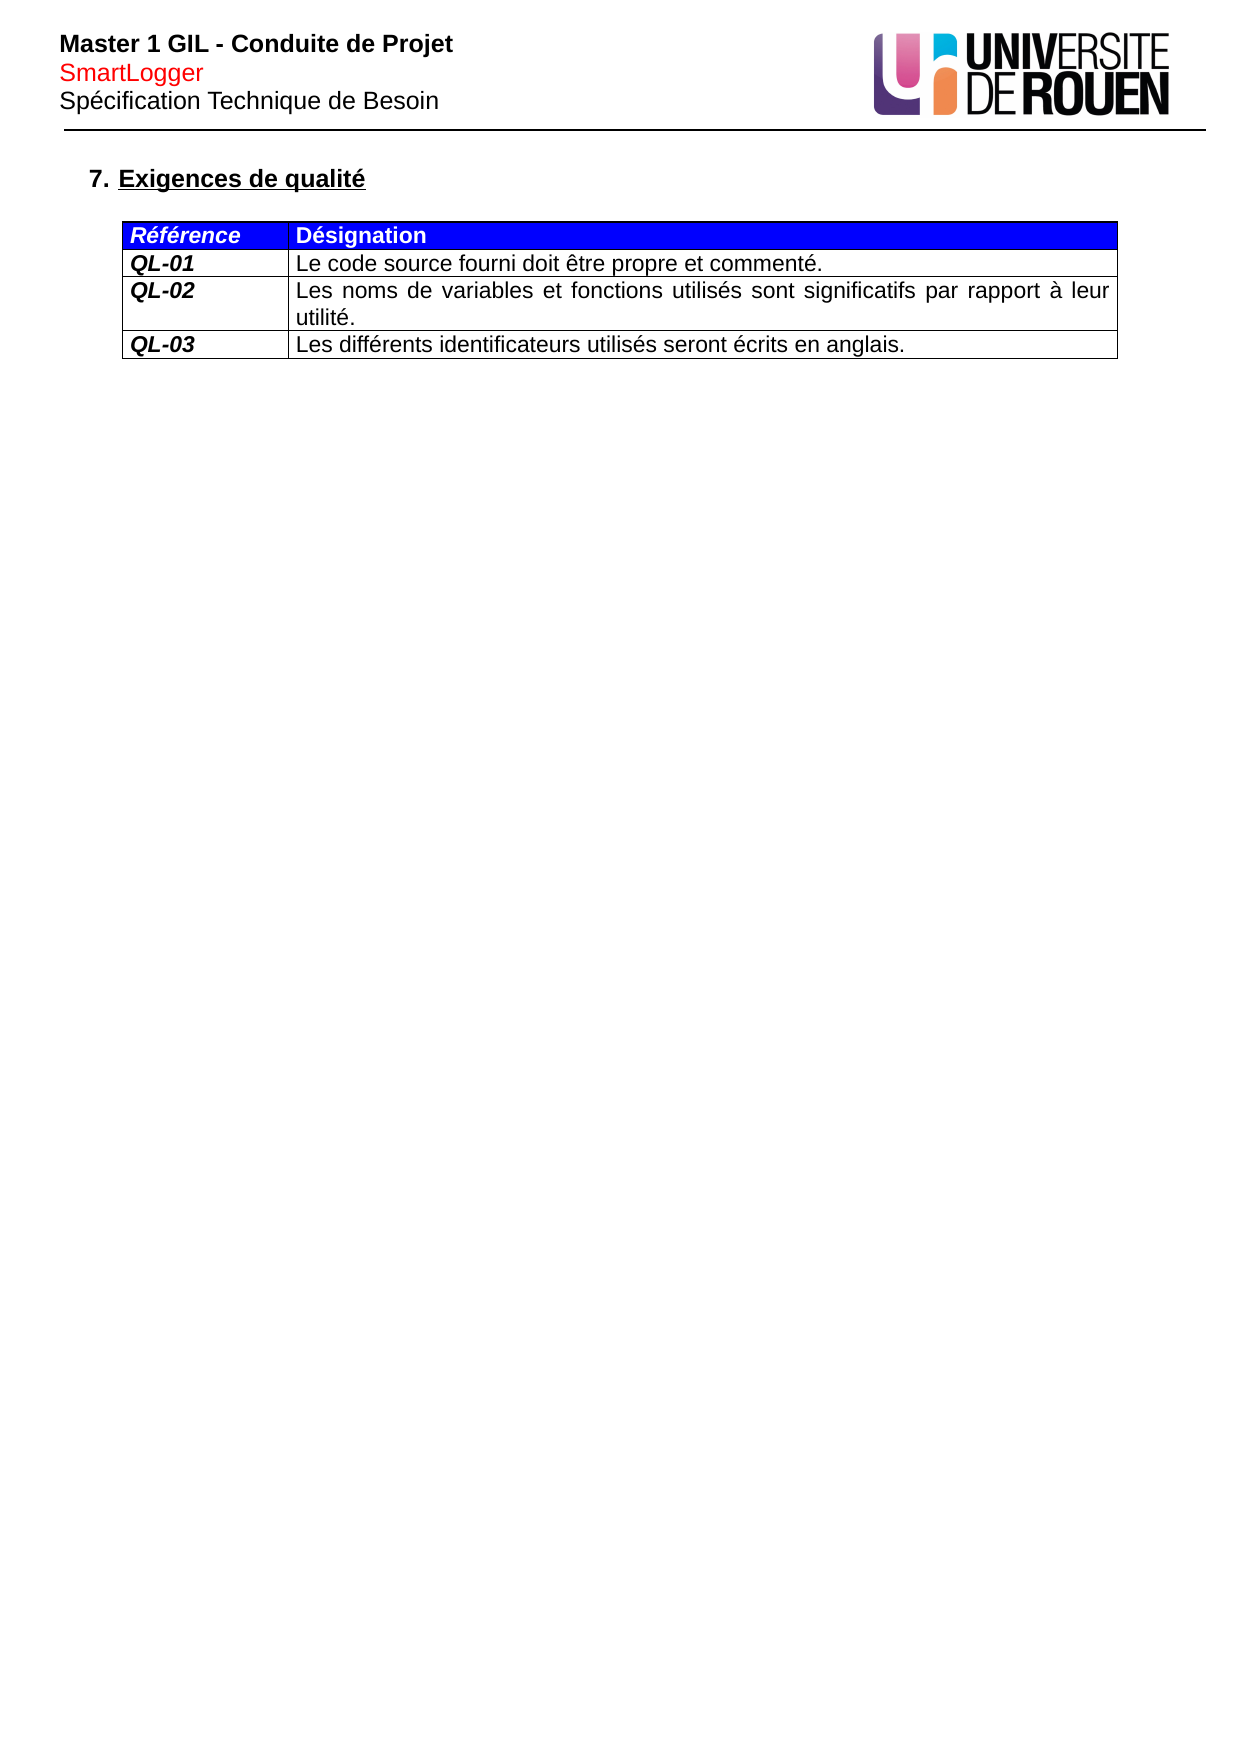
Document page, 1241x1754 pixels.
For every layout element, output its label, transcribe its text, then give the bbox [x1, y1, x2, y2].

table_cell QL-01 [123, 250, 288, 276]
picture [872, 32, 1170, 118]
table_cell QL-03 [123, 331, 288, 357]
table_cell QL-02 [123, 277, 288, 330]
table_cell Les noms de variables et fonctions utilisés sont significatifs par rapport à leur utilité. [289, 277, 1117, 330]
table_cell Les différents identificateurs utilisés seront écrits en anglais. [289, 331, 1117, 357]
table_cell Le code source fourni doit être propre et commenté. [289, 250, 1117, 276]
subtitle Exigences de qualité [89, 164, 1181, 193]
table_header Désignation [289, 223, 1117, 249]
table_header Référence [123, 223, 288, 249]
